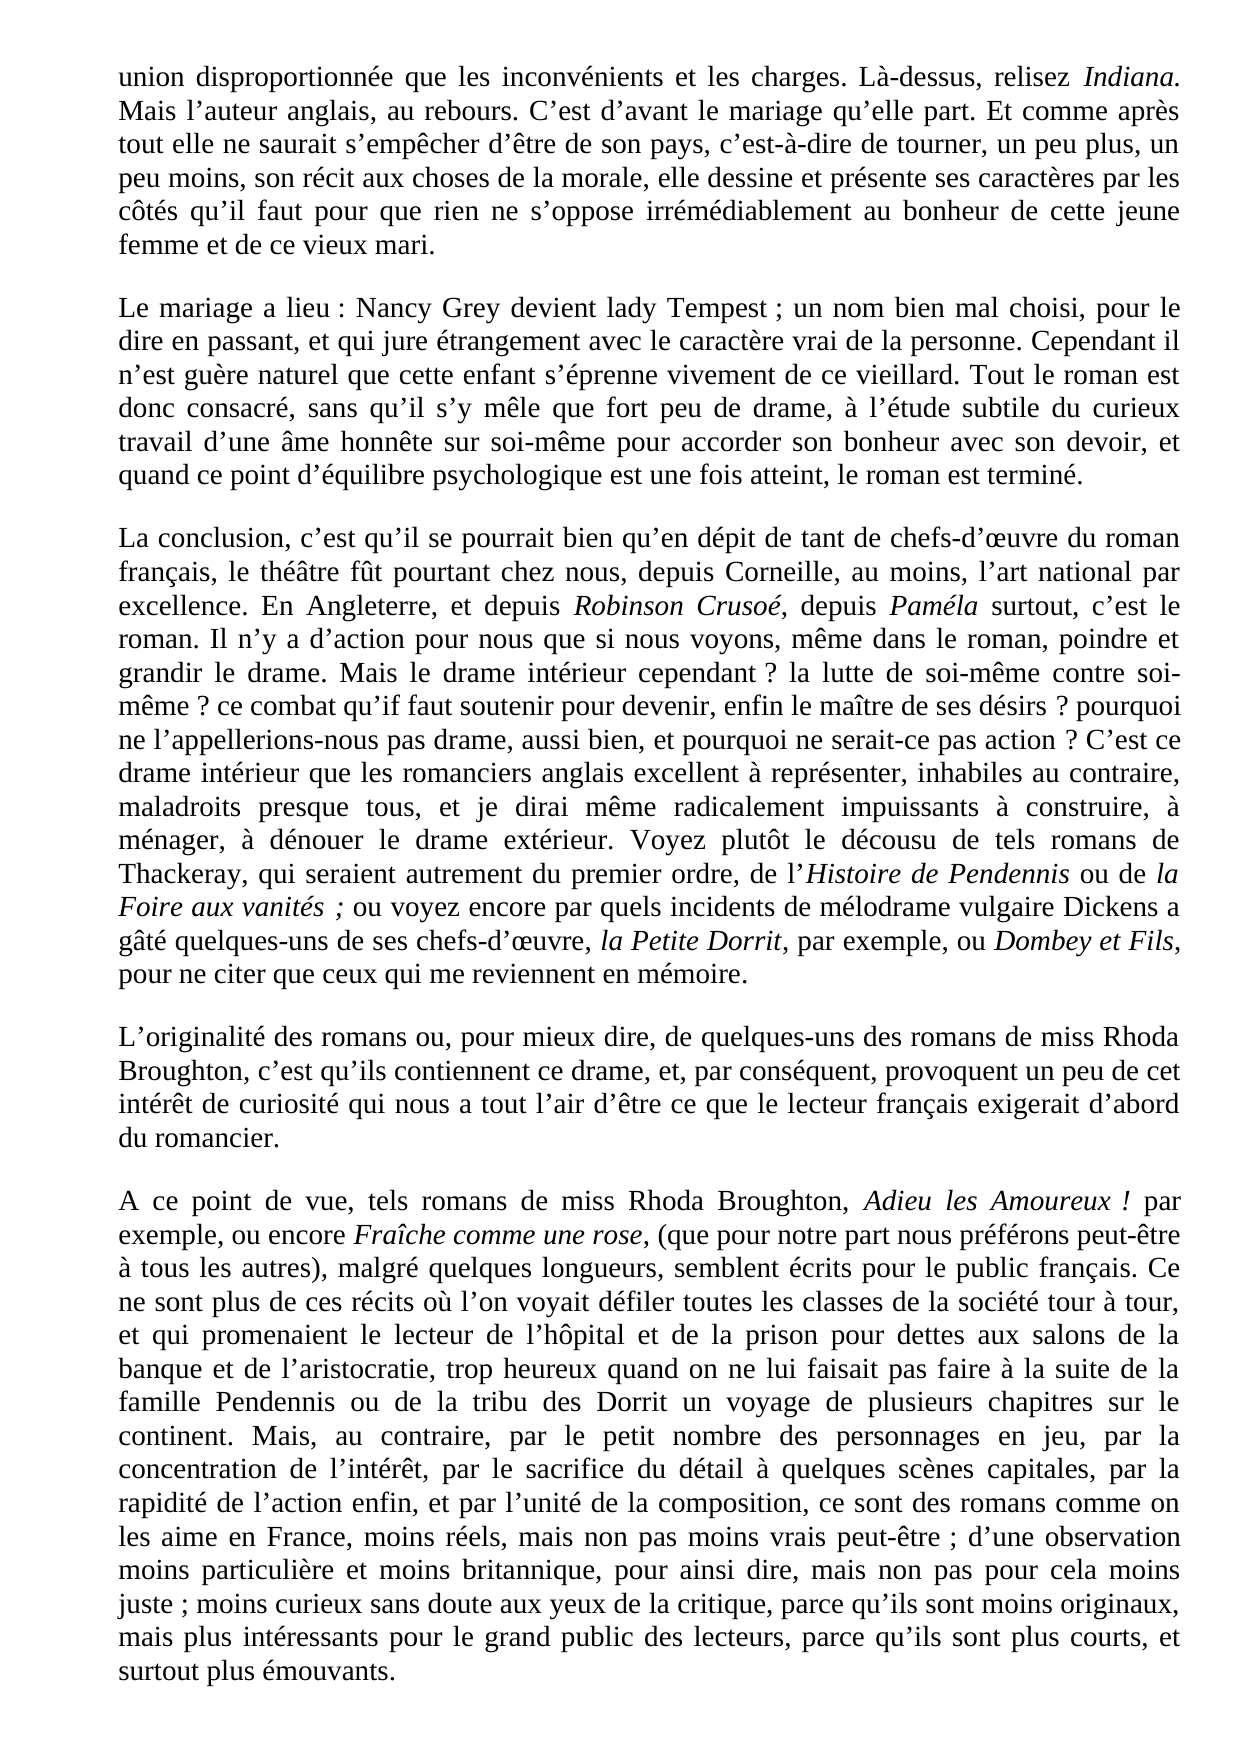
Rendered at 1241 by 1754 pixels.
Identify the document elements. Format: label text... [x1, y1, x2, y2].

text A ce point de vue, tels romans de miss Rhoda Broughton, Adieu les Amoureux ! par exemple, ou encore Fraîche comme une rose, (que pour notre part nous préférons peut-être à tous les autres), malgré quelques longueurs, semblent écrits pour le public français. Ce ne sont plus de ces récits où l’on voyait défiler toutes les classes de la société tour à tour, et qui promenaient le lecteur de l’hôpital et de la prison pour dettes aux salons de la banque et de l’aristocratie, trop heureux quand on ne lui faisait pas faire à la suite de la famille Pendennis ou de la tribu des Dorrit un voyage de plusieurs chapitres sur le continent. Mais, au contraire, par le petit nombre des personnages en jeu, par la concentration de l’intérêt, par le sacrifice du détail à quelques scènes capitales, par la rapidité de l’action enfin, et par l’unité de la composition, ce sont des romans comme on les aime en France, moins réels, mais non pas moins vrais peut-être ; d’une observation moins particulière et moins britannique, pour ainsi dire, mais non pas pour cela moins juste ; moins curieux sans doute aux yeux de la critique, parce qu’ils sont moins originaux, mais plus intéressants pour le grand public des lecteurs, parce qu’ils sont plus courts, et surtout plus émouvants. [118, 1183, 1181, 1686]
text union disproportionnée que les inconvénients et les charges. Là-dessus, relisez Indiana. Mais l’auteur anglais, au rebours. C’est d’avant le mariage qu’elle part. Et comme après tout elle ne saurait s’empêcher d’être de son pays, c’est-à-dire de tourner, un peu plus, un peu moins, son récit aux choses de la morale, elle dessine et présente ses caractères par les côtés qu’il faut pour que rien ne s’oppose irrémédiablement au bonheur de cette jeune femme et de ce vieux mari. [118, 59, 1181, 260]
text La conclusion, c’est qu’il se pourrait bien qu’en dépit de tant de chefs-d’œuvre du roman français, le théâtre fût pourtant chez nous, depuis Corneille, au moins, l’art national par excellence. En Angleterre, et depuis Robinson Crusoé, depuis Paméla surtout, c’est le roman. Il n’y a d’action pour nous que si nous voyons, même dans le roman, poindre et grandir le drame. Mais le drame intérieur cependant ? la lutte de soi-même contre soi-même ? ce combat qu’if faut soutenir pour devenir, enfin le maître de ses désirs ? pourquoi ne l’appellerions-nous pas drame, aussi bien, et pourquoi ne serait-ce pas action ? C’est ce drame intérieur que les romanciers anglais excellent à représenter, inhabiles au contraire, maladroits presque tous, et je dirai même radicalement impuissants à construire, à ménager, à dénouer le drame extérieur. Voyez plutôt le décousu de tels romans de Thackeray, qui seraient autrement du premier ordre, de l’Histoire de Pendennis ou de la Foire aux vanités ; ou voyez encore par quels incidents de mélodrame vulgaire Dickens a gâté quelques-uns de ses chefs-d’œuvre, la Petite Dorrit, par exemple, ou Dombey et Fils, pour ne citer que ceux qui me reviennent en mémoire. [118, 521, 1181, 990]
text L’originalité des romans ou, pour mieux dire, de quelques-uns des romans de miss Rhoda Broughton, c’est qu’ils contiennent ce drame, et, par conséquent, provoquent un peu de cet intérêt de curiosité qui nous a tout l’air d’être ce que le lecteur français exigerait d’abord du romancier. [118, 1019, 1181, 1154]
text Le mariage a lieu : Nancy Grey devient lady Tempest ; un nom bien mal choisi, pour le dire en passant, et qui jure étrangement avec le caractère vrai de la personne. Cependant il n’est guère naturel que cette enfant s’éprenne vivement de ce vieillard. Tout le roman est donc consacré, sans qu’il s’y mêle que fort peu de drame, à l’étude subtile du curieux travail d’une âme honnête sur soi-même pour accorder son bonheur avec son devoir, et quand ce point d’équilibre psychologique est une fois atteint, le roman est terminé. [118, 290, 1181, 491]
